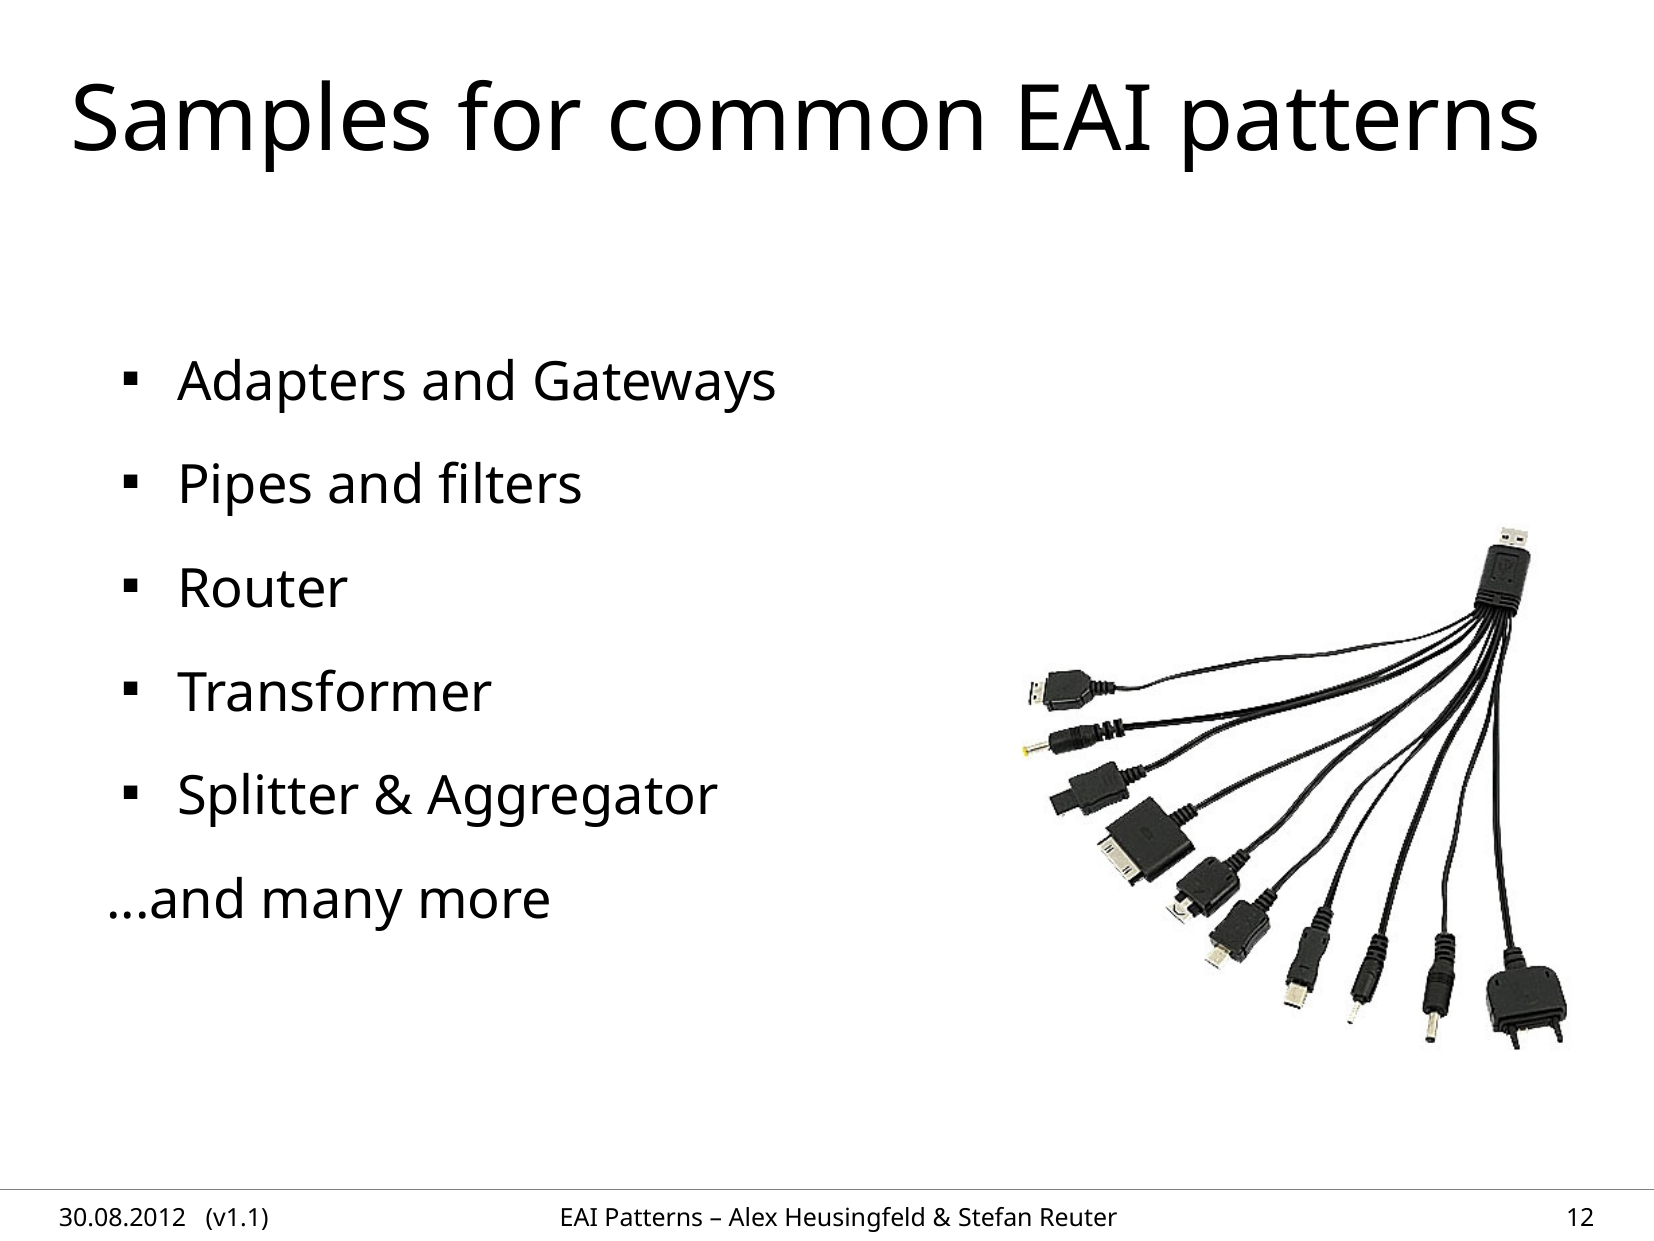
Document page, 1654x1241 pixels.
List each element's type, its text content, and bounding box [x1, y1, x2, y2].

list Adapters and Gateways Pipes and filters Router Transformer Splitter & Aggregator ...and many more [106, 342, 1538, 1062]
picture [968, 448, 1641, 1121]
title Samples for common EAI patterns [70, 23, 1583, 208]
